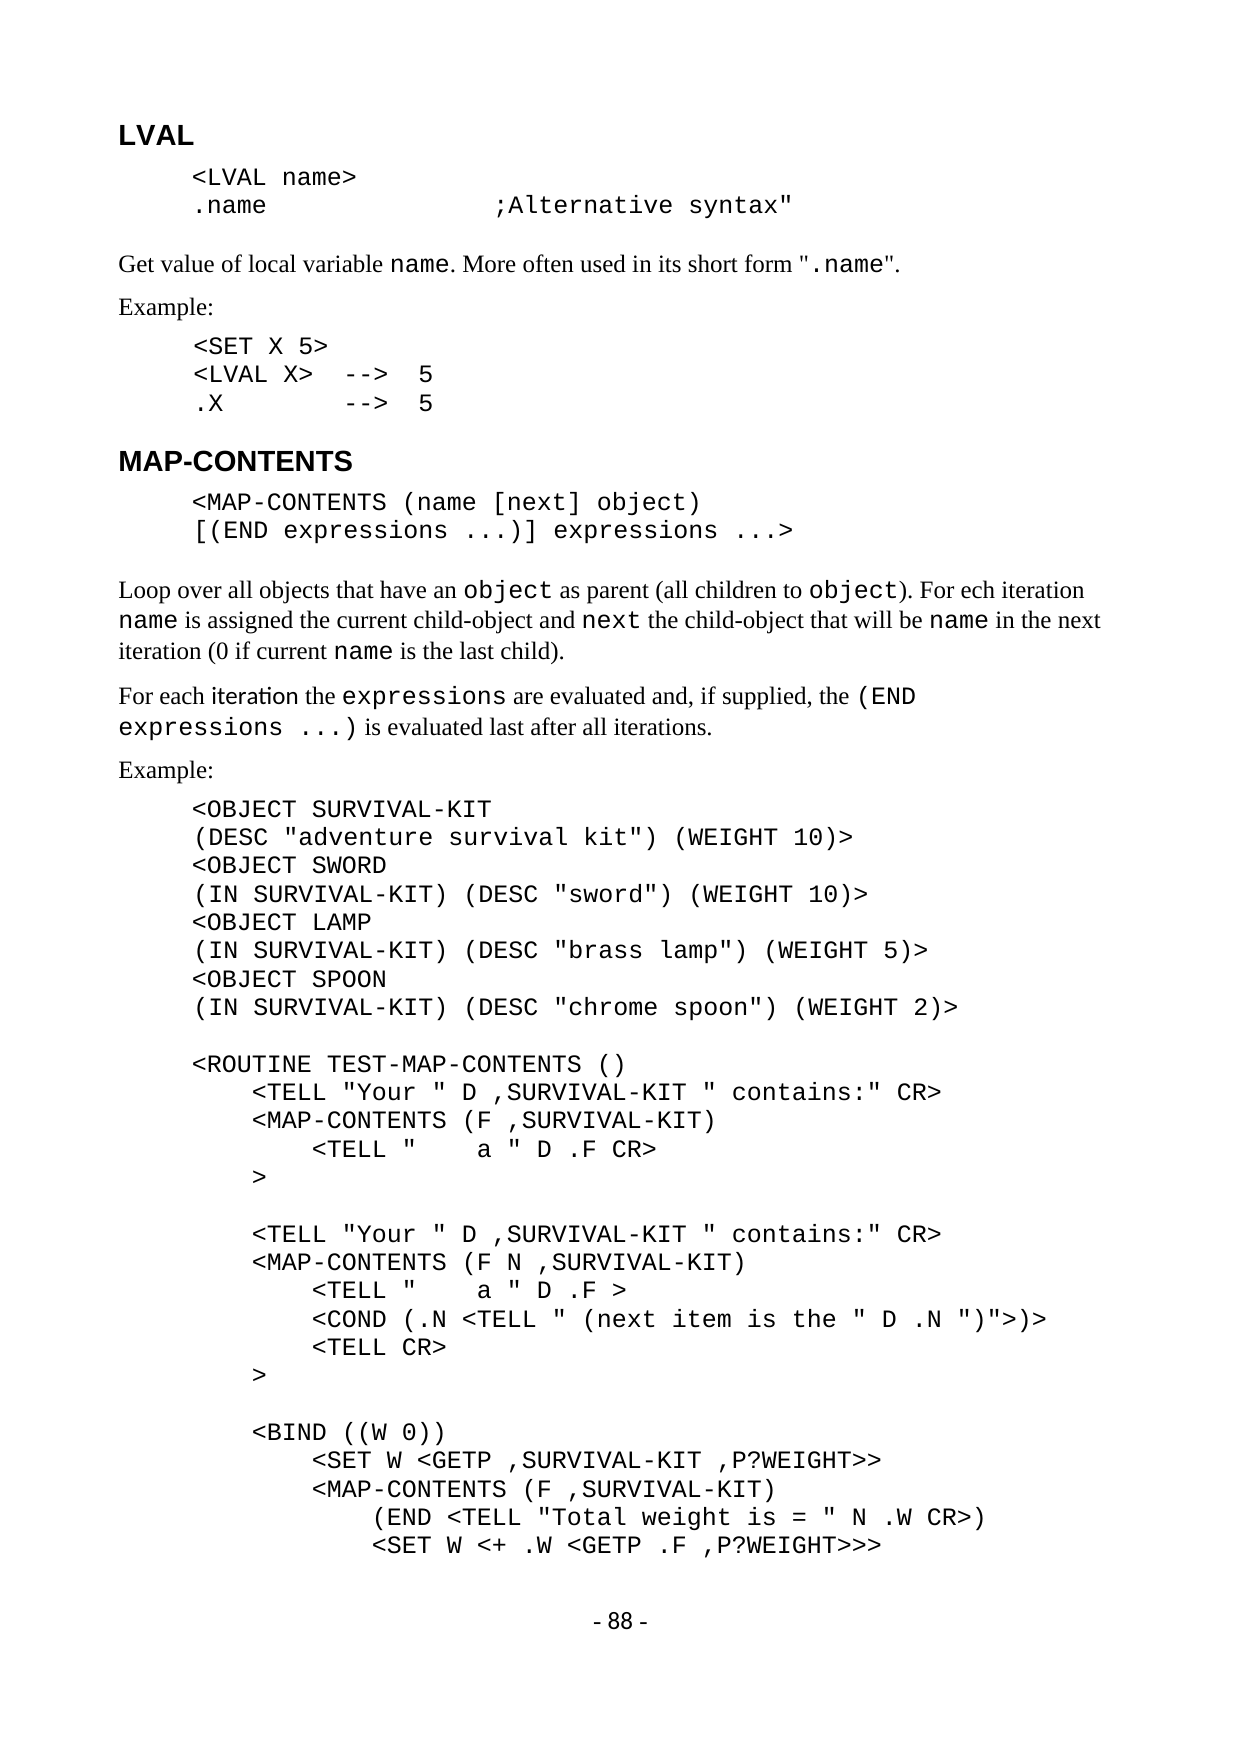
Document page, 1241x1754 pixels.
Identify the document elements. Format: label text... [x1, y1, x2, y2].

text > [192, 1164, 1122, 1193]
text <MAP-CONTENTS (F ,SURVIVAL-KIT) [192, 1476, 1122, 1504]
text Get value of local variable name. More often used in its short form ".name". [118, 249, 1122, 280]
text <MAP-CONTENTS (F ,SURVIVAL-KIT) [192, 1108, 1122, 1136]
text (END <TELL "Total weight is = " N .W CR>) [192, 1504, 1122, 1533]
subtitle LVAL [43, 118, 1122, 152]
text <MAP-CONTENTS (name [next] object) [(END expressions ...)] expressions ...> [192, 490, 1122, 546]
text <SET W <+ .W <GETP .F ,P?WEIGHT>>> [192, 1533, 1122, 1561]
text <TELL "Your " D ,SURVIVAL-KIT " contains:" CR> [192, 1193, 1122, 1249]
text Example: [118, 755, 1122, 784]
text > [192, 1363, 1122, 1391]
text <OBJECT SWORD (IN SURVIVAL-KIT) (DESC "sword") (WEIGHT 10)> [192, 853, 1122, 909]
text <TELL "Your " D ,SURVIVAL-KIT " contains:" CR> [192, 1079, 1122, 1108]
text <OBJECT SPOON (IN SURVIVAL-KIT) (DESC "chrome spoon") (WEIGHT 2)> [192, 966, 1122, 1023]
text Loop over all objects that have an object as parent (all children to object). For ech iteration name is assigned the current child-object and next the child-object that will be name in the next iteration (0 if current name is the last child). [118, 575, 1122, 667]
text .name ;Alternative syntax" [192, 192, 1122, 221]
text <TELL CR> [192, 1334, 1122, 1363]
text <ROUTINE TEST-MAP-CONTENTS () [192, 1023, 1122, 1079]
text <COND (.N <TELL " (next item is the " D .N ")">)> [192, 1306, 1122, 1334]
text <BIND ((W 0)) [192, 1391, 1122, 1448]
text For each iteration the expressions are evaluated and, if supplied, the (END expressions ...) is evaluated last after all iterations. [118, 680, 1122, 742]
subtitle MAP-CONTENTS [43, 444, 1122, 477]
text <LVAL name> [192, 164, 1122, 192]
text <MAP-CONTENTS (F N ,SURVIVAL-KIT) [192, 1249, 1122, 1278]
text <OBJECT SURVIVAL-KIT (DESC "adventure survival kit") (WEIGHT 10)> [192, 796, 1122, 853]
text <TELL " a " D .F > [192, 1278, 1122, 1306]
text <OBJECT LAMP (IN SURVIVAL-KIT) (DESC "brass lamp") (WEIGHT 5)> [192, 909, 1122, 966]
text <TELL " a " D .F CR> [192, 1136, 1122, 1164]
text <SET W <GETP ,SURVIVAL-KIT ,P?WEIGHT>> [192, 1448, 1122, 1476]
text <SET X 5> <LVAL X> --> 5 .X --> 5 [118, 334, 1122, 419]
text Example: [118, 292, 1122, 321]
